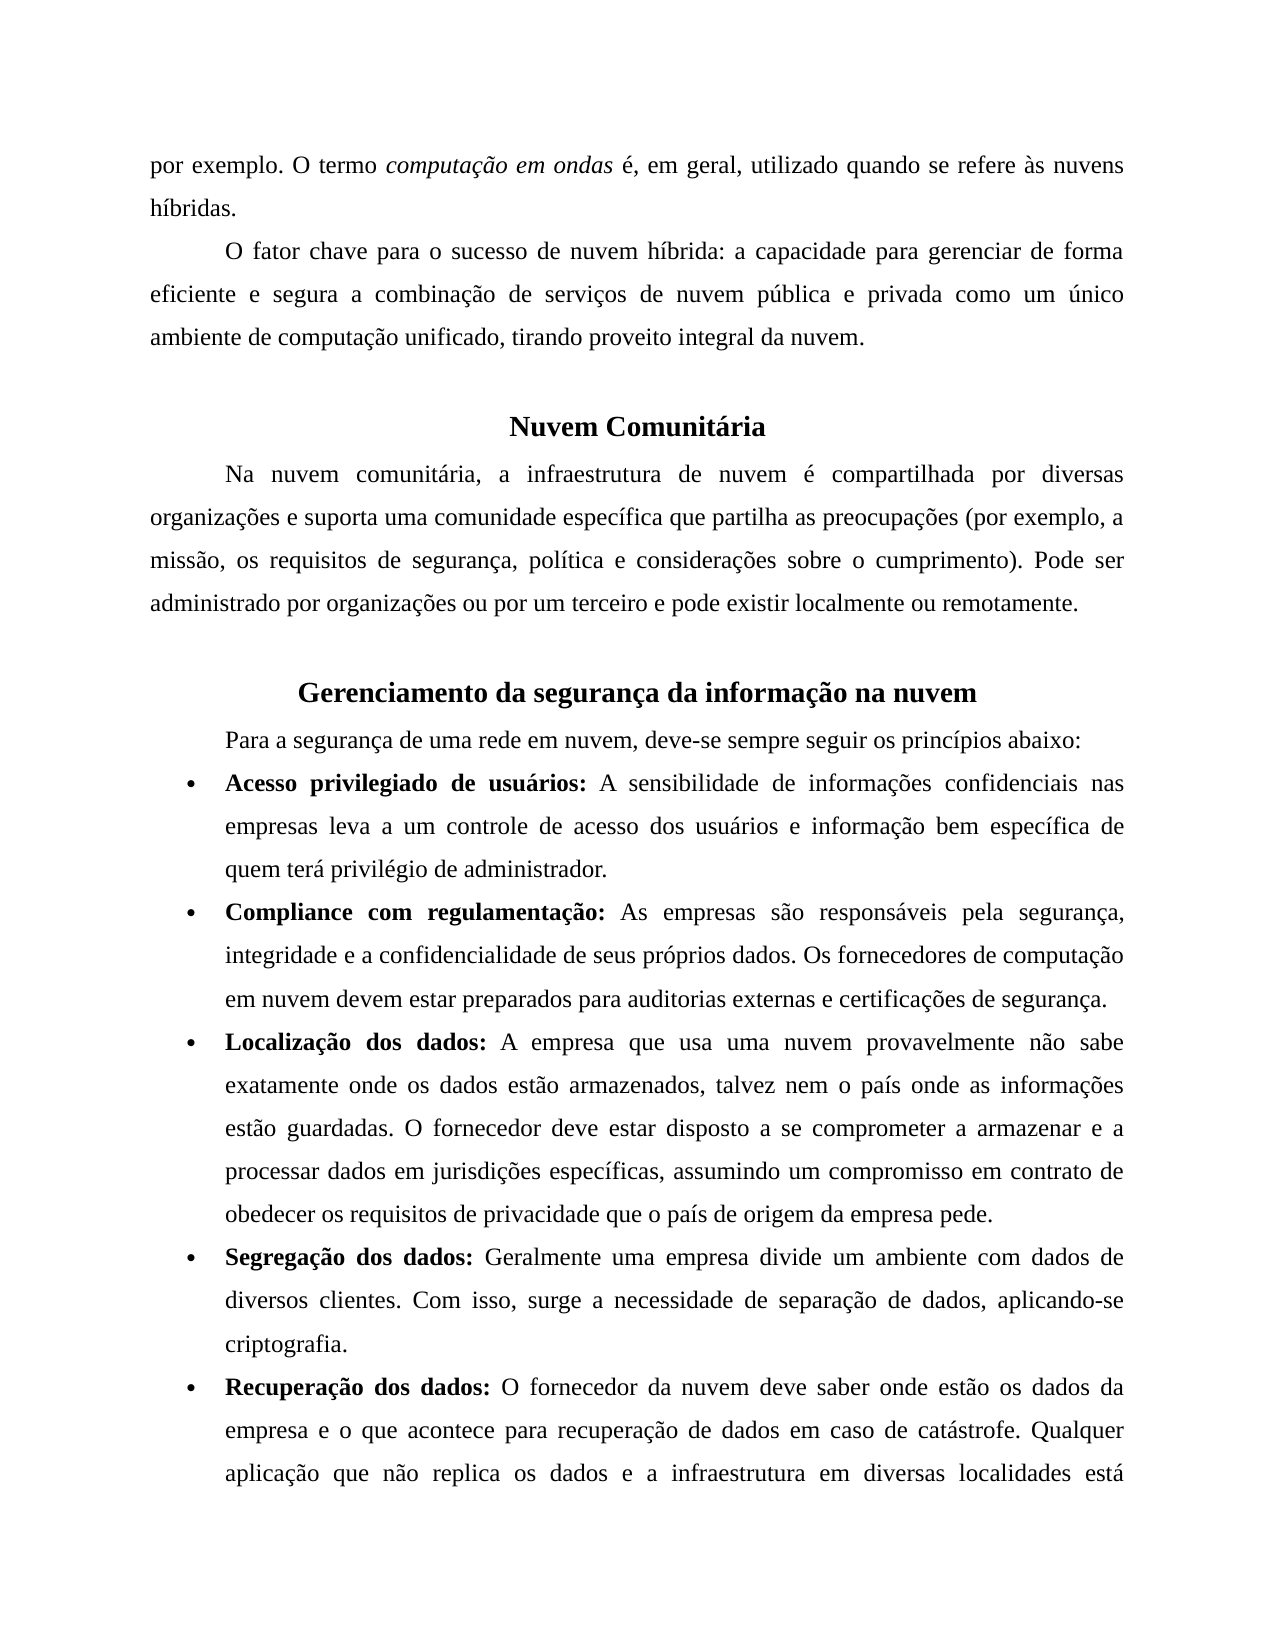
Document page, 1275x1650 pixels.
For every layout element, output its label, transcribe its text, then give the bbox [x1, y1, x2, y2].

list Segregação dos dados: Geralmente uma empresa divide um ambiente com dados de diversos clientes. Com isso, surge a necessidade de separação de dados, aplicando-se criptografia. [187, 1242, 1125, 1357]
text O fator chave para o sucesso de nuvem híbrida: a capacidade para gerenciar de forma eficiente e segura a combinação de serviços de nuvem pública e privada como um único ambiente de computação unificado, tirando proveito integral da nuvem. [150, 236, 1125, 351]
text Nuvem Comunitária [150, 409, 1125, 442]
list Localização dos dados: A empresa que usa uma nuvem provavelmente não sabe exatamente onde os dados estão armazenados, talvez nem o país onde as informações estão guardadas. O fornecedor deve estar disposto a se comprometer a armazenar e a processar dados em jurisdições específicas, assumindo um compromisso em contrato de obedecer os requisitos de privacidade que o país de origem da empresa pede. [187, 1027, 1125, 1228]
list Compliance com regulamentação: As empresas são responsáveis pela segurança, integridade e a confidencialidade de seus próprios dados. Os fornecedores de computação em nuvem devem estar preparados para auditorias externas e certificações de segurança. [187, 897, 1125, 1012]
text Para a segurança de uma rede em nuvem, deve-se sempre seguir os princípios abaixo: [150, 725, 1125, 754]
list Recuperação dos dados: O fornecedor da nuvem deve saber onde estão os dados da empresa e o que acontece para recuperação de dados em caso de catástrofe. Qualquer aplicação que não replica os dados e a infraestrutura em diversas localidades está [187, 1372, 1125, 1487]
subtitle Gerenciamento da segurança da informação na nuvem [150, 675, 1125, 708]
text por exemplo. O termo computação em ondas é, em geral, utilizado quando se refere às nuvens híbridas. [150, 150, 1125, 222]
text Na nuvem comunitária, a infraestrutura de nuvem é compartilhada por diversas organizações e suporta uma comunidade específica que partilha as preocupações (por exemplo, a missão, os requisitos de segurança, política e considerações sobre o cumprimento). Pode ser administrado por organizações ou por um terceiro e pode existir localmente ou remotamente. [150, 459, 1125, 617]
list Acesso privilegiado de usuários: A sensibilidade de informações confidenciais nas empresas leva a um controle de acesso dos usuários e informação bem específica de quem terá privilégio de administrador. [187, 768, 1125, 883]
